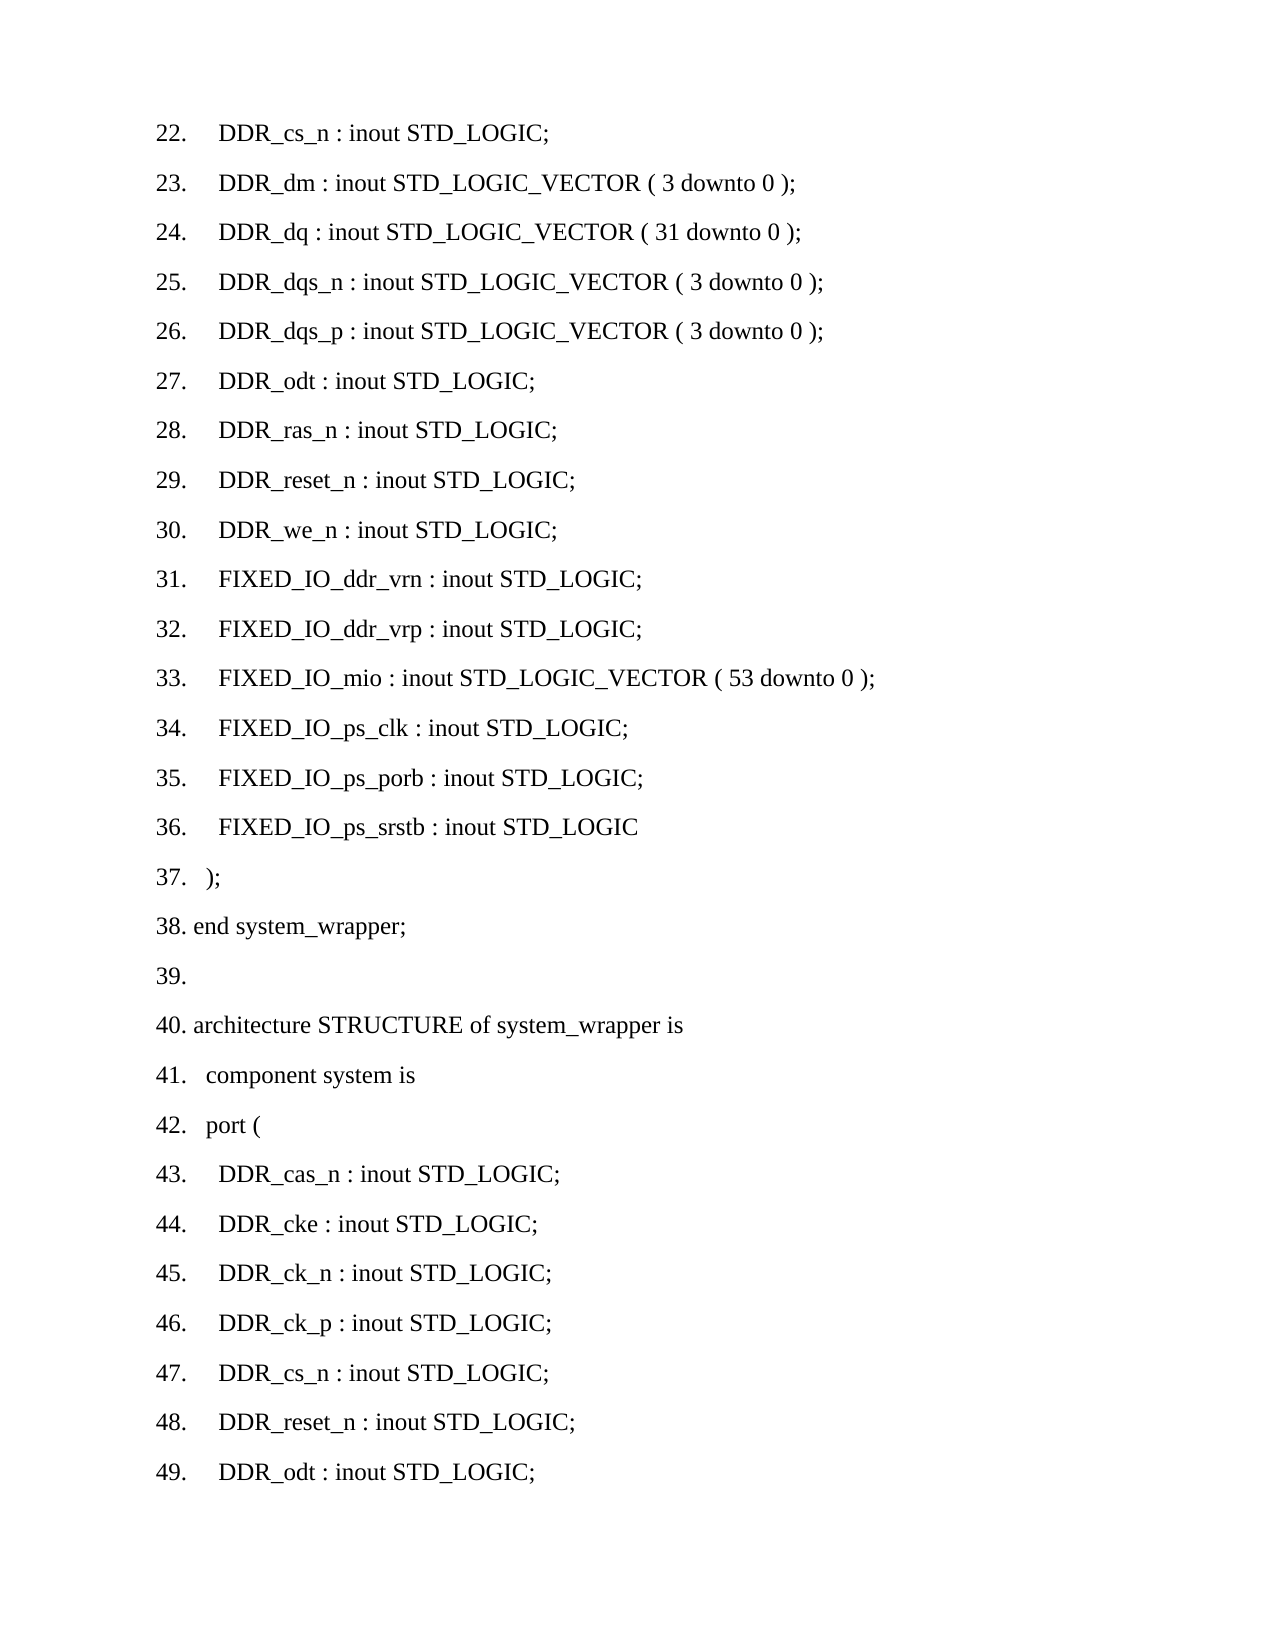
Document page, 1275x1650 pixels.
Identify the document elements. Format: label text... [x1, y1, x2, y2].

list FIXED_IO_ps_clk : inout STD_LOGIC; [156, 713, 1157, 742]
list FIXED_IO_ddr_vrp : inout STD_LOGIC; [156, 614, 1157, 643]
list DDR_ck_p : inout STD_LOGIC; [156, 1308, 1157, 1337]
list DDR_dqs_n : inout STD_LOGIC_VECTOR ( 3 downto 0 ); [156, 267, 1157, 296]
list DDR_cke : inout STD_LOGIC; [156, 1209, 1157, 1238]
list architecture STRUCTURE of system_wrapper is [156, 1011, 1157, 1039]
list DDR_odt : inout STD_LOGIC; [156, 366, 1157, 395]
list ); [156, 862, 1157, 891]
list FIXED_IO_mio : inout STD_LOGIC_VECTOR ( 53 downto 0 ); [156, 663, 1157, 692]
list DDR_dm : inout STD_LOGIC_VECTOR ( 3 downto 0 ); [156, 168, 1157, 196]
list DDR_reset_n : inout STD_LOGIC; [156, 465, 1157, 494]
list DDR_ras_n : inout STD_LOGIC; [156, 416, 1157, 444]
list FIXED_IO_ps_srstb : inout STD_LOGIC [156, 812, 1157, 841]
list DDR_cas_n : inout STD_LOGIC; [156, 1159, 1157, 1188]
list end system_wrapper; [156, 911, 1157, 940]
list DDR_odt : inout STD_LOGIC; [156, 1457, 1157, 1486]
list DDR_reset_n : inout STD_LOGIC; [156, 1407, 1157, 1436]
list DDR_we_n : inout STD_LOGIC; [156, 515, 1157, 543]
list component system is [156, 1060, 1157, 1089]
list FIXED_IO_ps_porb : inout STD_LOGIC; [156, 763, 1157, 791]
list DDR_ck_n : inout STD_LOGIC; [156, 1258, 1157, 1287]
list DDR_dqs_p : inout STD_LOGIC_VECTOR ( 3 downto 0 ); [156, 316, 1157, 345]
list FIXED_IO_ddr_vrn : inout STD_LOGIC; [156, 564, 1157, 593]
list port ( [156, 1110, 1157, 1138]
list DDR_cs_n : inout STD_LOGIC; [156, 118, 1157, 147]
list DDR_cs_n : inout STD_LOGIC; [156, 1358, 1157, 1386]
list DDR_dq : inout STD_LOGIC_VECTOR ( 31 downto 0 ); [156, 217, 1157, 246]
